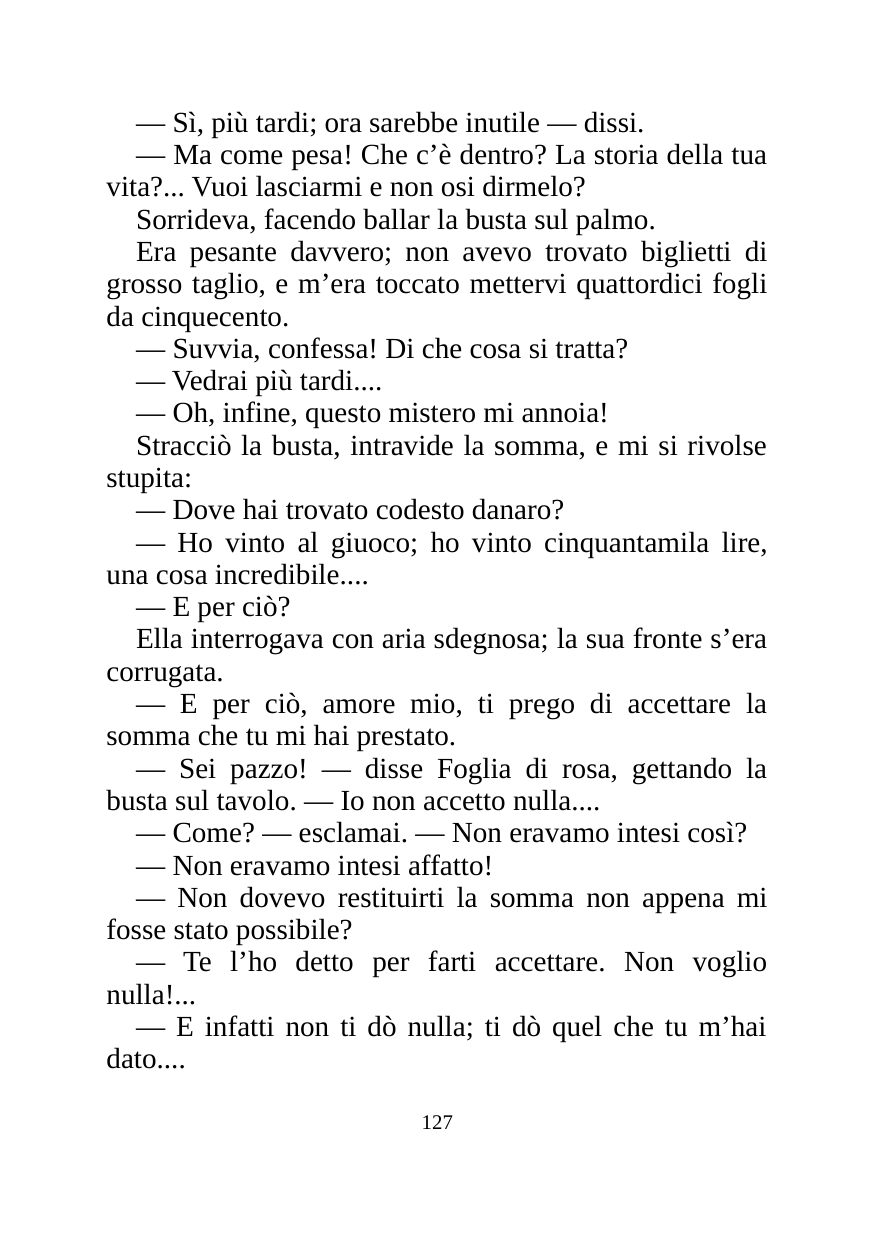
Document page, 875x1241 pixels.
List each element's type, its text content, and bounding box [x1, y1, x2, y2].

text Sorrideva, facendo ballar la busta sul palmo. [106, 203, 768, 235]
text Stracciò la busta, intravide la somma, e mi si rivolse stupita: [106, 429, 768, 494]
text — Oh, infine, questo mistero mi annoia! [106, 397, 768, 429]
text — Ho vinto al giuoco; ho vinto cinquantamila lire, una cosa incredibile.... [106, 526, 768, 591]
text — Sì, più tardi; ora sarebbe inutile — dissi. [106, 106, 768, 138]
text — Suvvia, confessa! Di che cosa si tratta? [106, 332, 768, 364]
text — E per ciò, amore mio, ti prego di accettare la somma che tu mi hai prestato. [106, 687, 768, 752]
text — Vedrai più tardi.... [106, 364, 768, 397]
text Ella interrogava con aria sdegnosa; la sua fronte s’era corrugata. [106, 623, 768, 687]
text — Sei pazzo! — disse Foglia di rosa, gettando la busta sul tavolo. — Io non accetto nulla.... [106, 752, 768, 817]
text — Non dovevo restituirti la somma non appena mi fosse stato possibile? [106, 881, 768, 946]
text Era pesante davvero; non avevo trovato biglietti di grosso taglio, e m’era toccato mettervi quattordici fogli da cinquecento. [106, 235, 768, 332]
text — Te l’ho detto per farti accettare. Non voglio nulla!... [106, 946, 768, 1010]
text — Non eravamo intesi affatto! [106, 849, 768, 881]
text — E infatti non ti dò nulla; ti dò quel che tu m’hai dato.... [106, 1010, 768, 1075]
text — Ma come pesa! Che c’è dentro? La storia della tua vita?... Vuoi lasciarmi e non osi dirmelo? [106, 138, 768, 203]
text — E per ciò? [106, 591, 768, 623]
text — Dove hai trovato codesto danaro? [106, 494, 768, 526]
text — Come? — esclamai. — Non eravamo intesi così? [106, 817, 768, 849]
